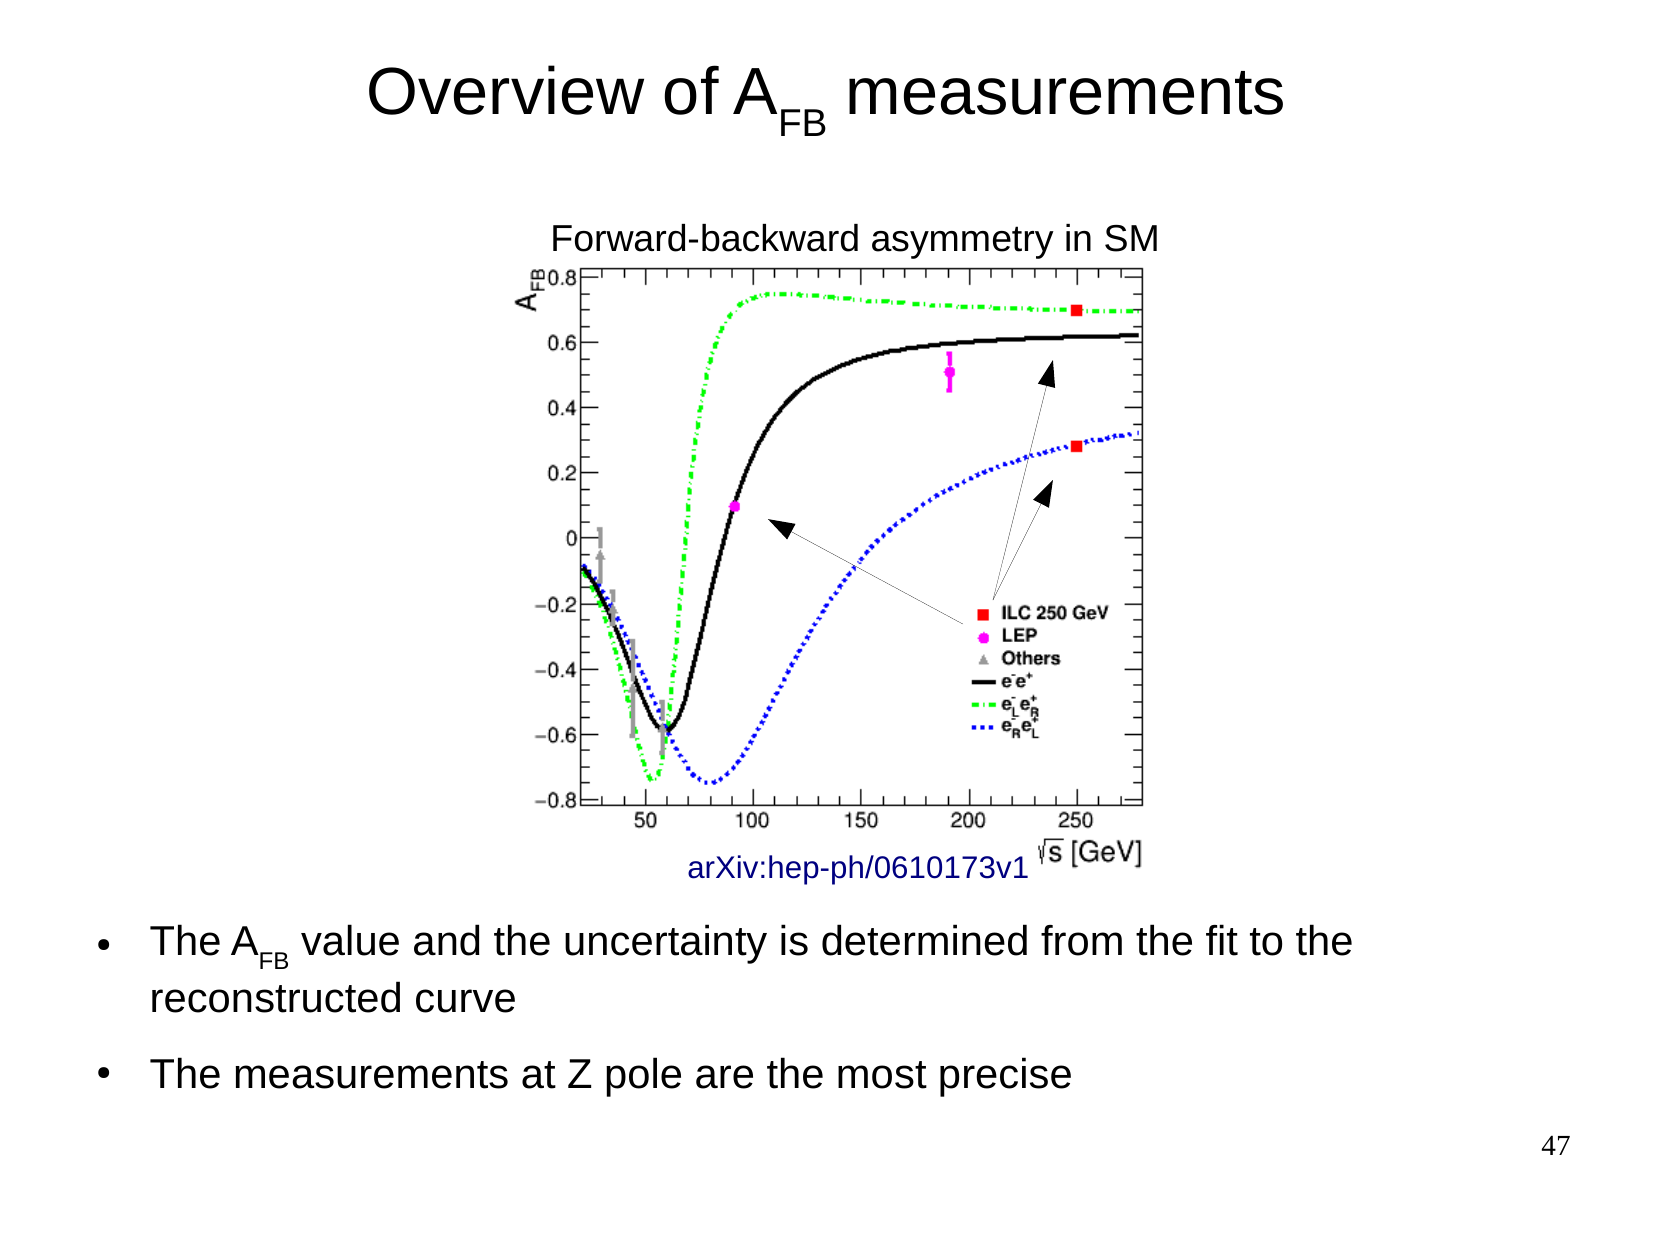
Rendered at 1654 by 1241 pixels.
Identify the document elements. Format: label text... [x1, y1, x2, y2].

list The AFB value and the uncertainty is determined from the fit to the reconstructed curve The measurements at Z pole are the most precise [78, 918, 1571, 1197]
text_box arXiv:hep-ph/0610173v1 [663, 843, 1054, 893]
title Overview of AFB measurements [82, 49, 1571, 151]
picture [512, 255, 1161, 871]
text_box Forward-backward asymmetry in SM [535, 210, 1176, 267]
